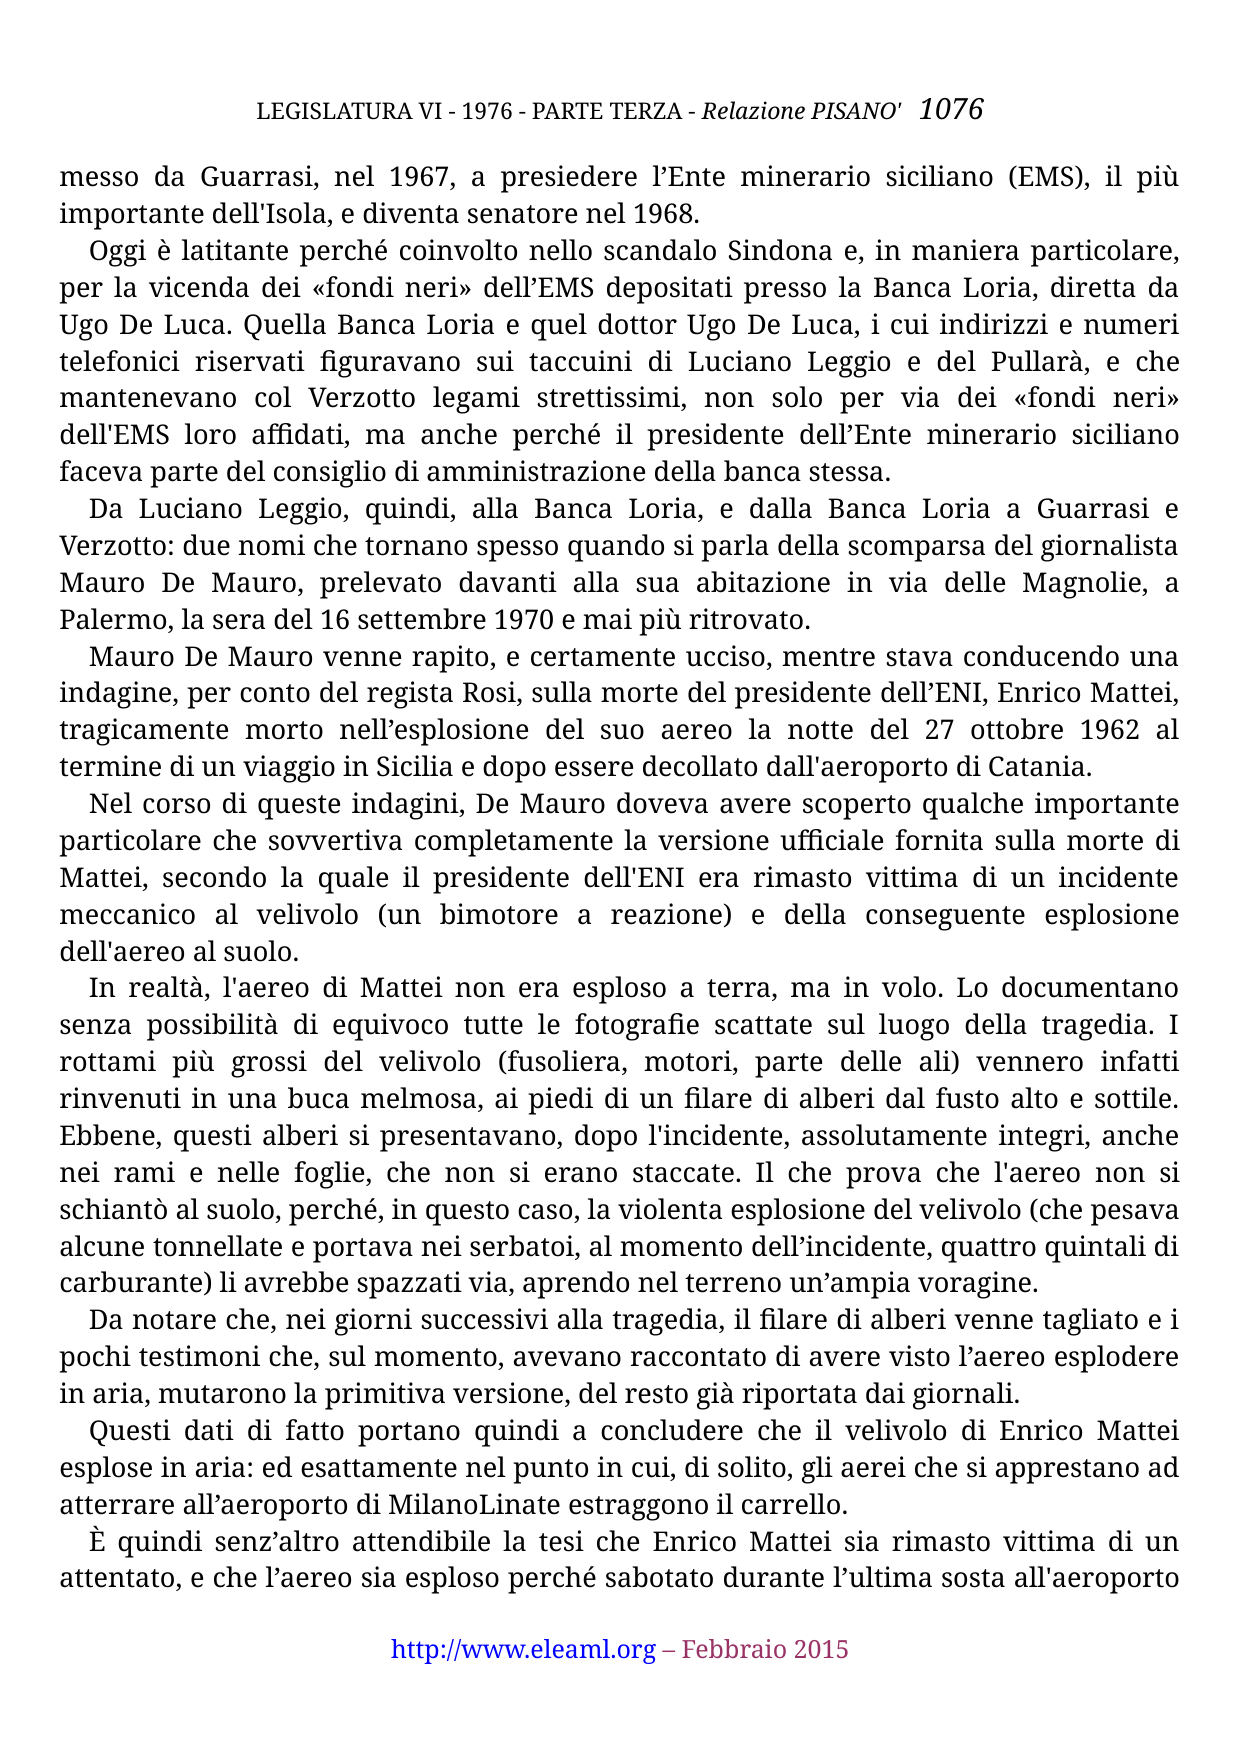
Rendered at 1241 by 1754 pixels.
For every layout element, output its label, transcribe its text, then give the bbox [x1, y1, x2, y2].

text Mauro De Mauro venne rapito, e certamente ucciso, mentre stava conducendo una indagine, per conto del regista Rosi, sulla morte del presidente dell’ENI, Enrico Mattei, tragicamente morto nell’esplosione del suo aereo la notte del 27 ottobre 1962 al termine di un viaggio in Sicilia e dopo essere decollato dall'aeroporto di Catania. [59, 637, 1181, 784]
text Da Luciano Leggio, quindi, alla Banca Loria, e dalla Banca Loria a Guarrasi e Verzotto: due nomi che tornano spesso quando si parla della scomparsa del giornalista Mauro De Mauro, prelevato davanti alla sua abitazione in via delle Magnolie, a Palermo, la sera del 16 settembre 1970 e mai più ritrovato. [59, 489, 1181, 637]
text messo da Guarrasi, nel 1967, a presiedere l’Ente minerario siciliano (EMS), il più importante dell'Isola, e diventa senatore nel 1968. [59, 158, 1181, 231]
text Questi dati di fatto portano quindi a concludere che il velivolo di Enrico Mattei esplose in aria: ed esattamente nel punto in cui, di solito, gli aerei che si apprestano ad atterrare all’aeroporto di MilanoLinate estraggono il carrello. [59, 1411, 1181, 1522]
text È quindi senz’altro attendibile la tesi che Enrico Mattei sia rimasto vittima di un attentato, e che l’aereo sia esploso perché sabotato durante l’ultima sosta all'aeroporto [59, 1522, 1181, 1596]
text Oggi è latitante perché coinvolto nello scandalo Sindona e, in maniera particolare, per la vicenda dei «fondi neri» dell’EMS depositati presso la Banca Loria, diretta da Ugo De Luca. Quella Banca Loria e quel dottor Ugo De Luca, i cui indirizzi e numeri telefonici riservati figuravano sui taccuini di Luciano Leggio e del Pullarà, e che mantenevano col Verzotto legami strettissimi, non solo per via dei «fondi neri» dell'EMS loro affidati, ma anche perché il presidente dell’Ente minerario siciliano faceva parte del consiglio di amministrazione della banca stessa. [59, 231, 1181, 489]
text In realtà, l'aereo di Mattei non era esploso a terra, ma in volo. Lo documentano senza possibilità di equivoco tutte le fotografie scattate sul luogo della tragedia. I rottami più grossi del velivolo (fusoliera, motori, parte delle ali) vennero infatti rinvenuti in una buca melmosa, ai piedi di un filare di alberi dal fusto alto e sottile. Ebbene, questi alberi si presentavano, dopo l'incidente, assolutamente integri, anche nei rami e nelle foglie, che non si erano staccate. Il che prova che l'aereo non si schiantò al suolo, perché, in questo caso, la violenta esplosione del velivolo (che pesava alcune tonnellate e portava nei serbatoi, al momento dell’incidente, quattro quintali di carburante) li avrebbe spazzati via, aprendo nel terreno un’ampia voragine. [59, 969, 1181, 1301]
text Da notare che, nei giorni successivi alla tragedia, il filare di alberi venne tagliato e i pochi testimoni che, sul momento, avevano raccontato di avere visto l’aereo esplodere in aria, mutarono la primitiva versione, del resto già riportata dai giornali. [59, 1301, 1181, 1411]
text Nel corso di queste indagini, De Mauro doveva avere scoperto qualche importante particolare che sovvertiva completamente la versione ufficiale fornita sulla morte di Mattei, secondo la quale il presidente dell'ENI era rimasto vittima di un incidente meccanico al velivolo (un bimotore a reazione) e della conseguente esplosione dell'aereo al suolo. [59, 784, 1181, 969]
